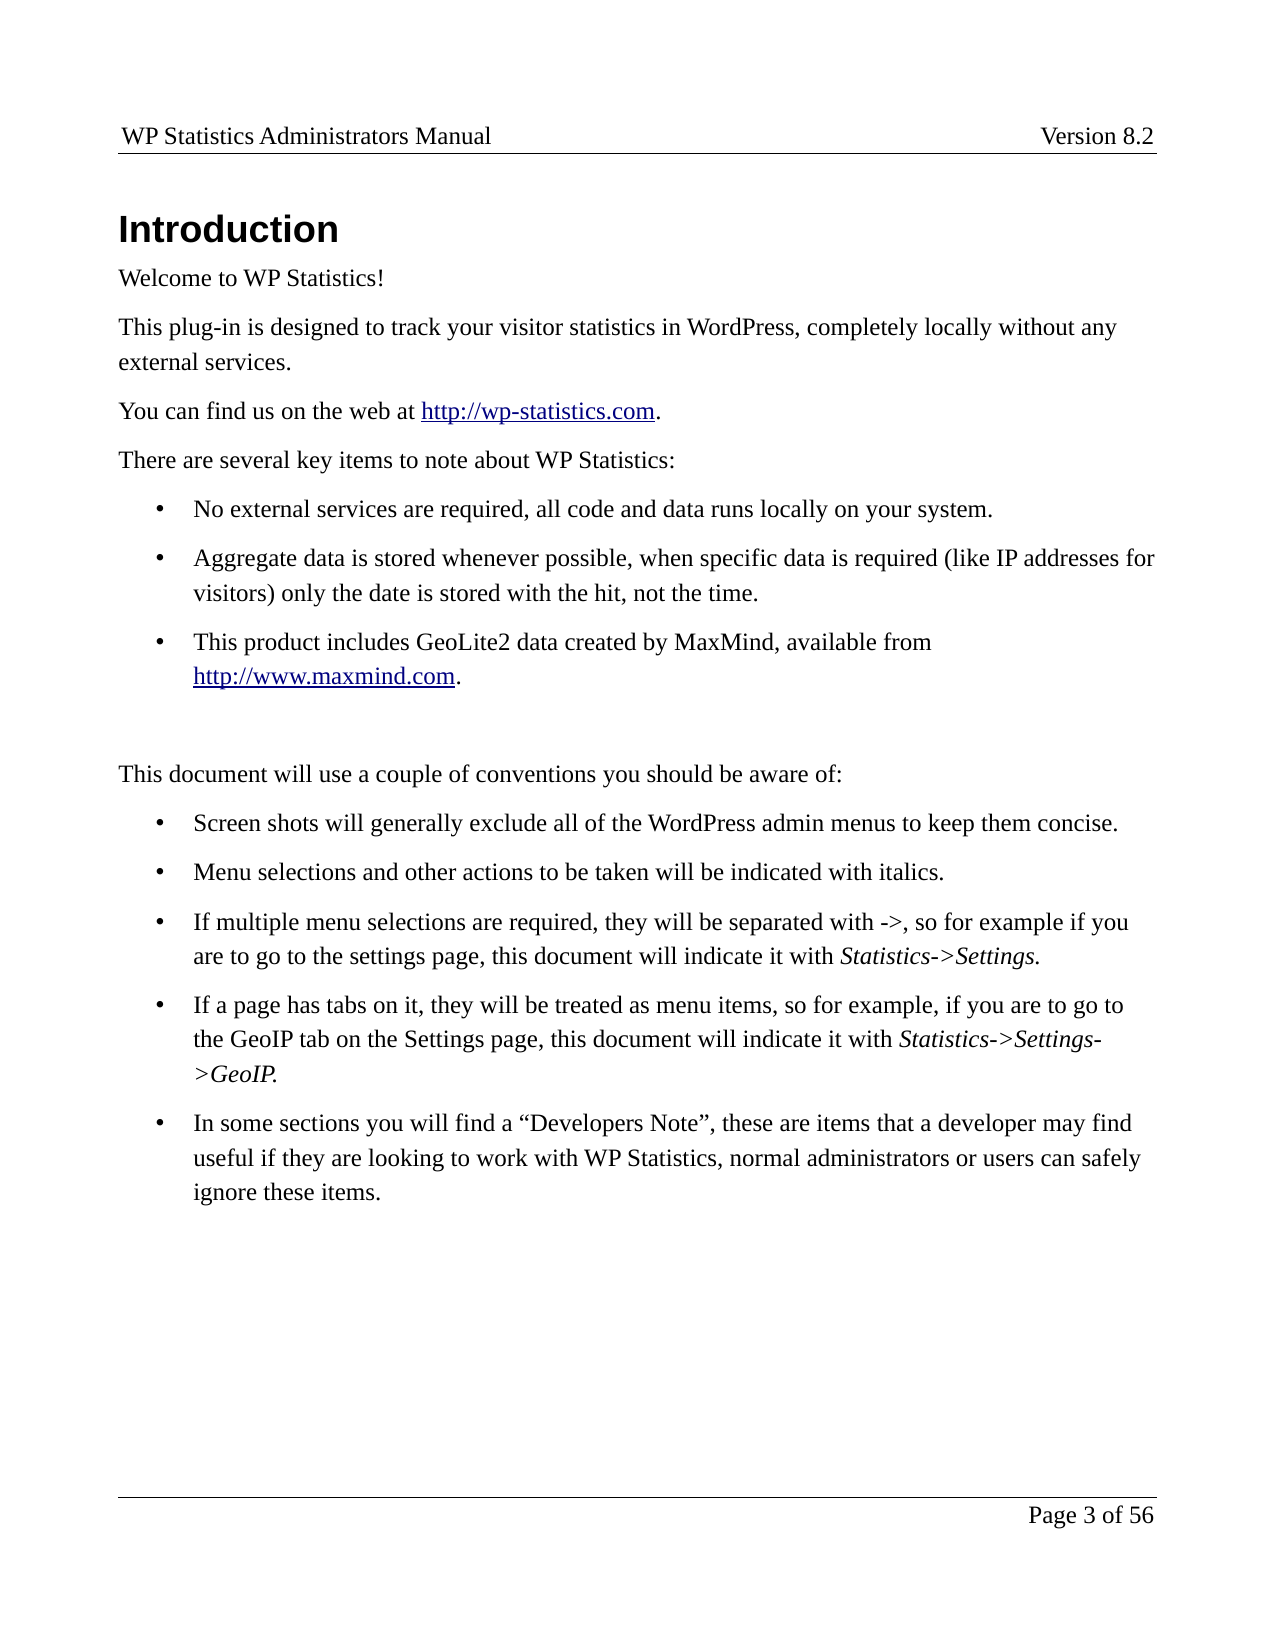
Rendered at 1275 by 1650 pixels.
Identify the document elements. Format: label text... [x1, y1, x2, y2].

list Screen shots will generally exclude all of the WordPress admin menus to keep them concise. [156, 808, 1157, 837]
list Menu selections and other actions to be taken will be indicated with italics. [156, 857, 1157, 886]
list In some sections you will find a “Developers Note”, these are items that a developer may find useful if they are looking to work with WP Statistics, normal administrators or users can safely ignore these items. [156, 1108, 1157, 1206]
list If multiple menu selections are required, they will be separated with ->, so for example if you are to go to the settings page, this document will indicate it with Statistics->Settings. [156, 907, 1157, 970]
text There are several key items to note about WP Statistics: [118, 445, 1157, 474]
text This plug-in is designed to track your visitor statistics in WordPress, completely locally without any external services. [118, 312, 1157, 376]
subtitle Introduction [118, 207, 1157, 251]
text This document will use a couple of conventions you should be aware of: [118, 759, 1157, 788]
text Welcome to WP Statistics! [118, 263, 1157, 292]
list No external services are required, all code and data runs locally on your system. [156, 494, 1157, 523]
list If a page has tabs on it, they will be treated as menu items, so for example, if you are to go to the GeoIP tab on the Settings page, this document will indicate it with Statistics->Settings->GeoIP. [156, 990, 1157, 1088]
text You can find us on the web at http://wp-statistics.com. [118, 396, 1157, 425]
list Aggregate data is stored whenever possible, when specific data is required (like IP addresses for visitors) only the date is stored with the hit, not the time. [156, 543, 1157, 606]
list This product includes GeoLite2 data created by MaxMind, available from http://www.maxmind.com. [156, 627, 1157, 690]
